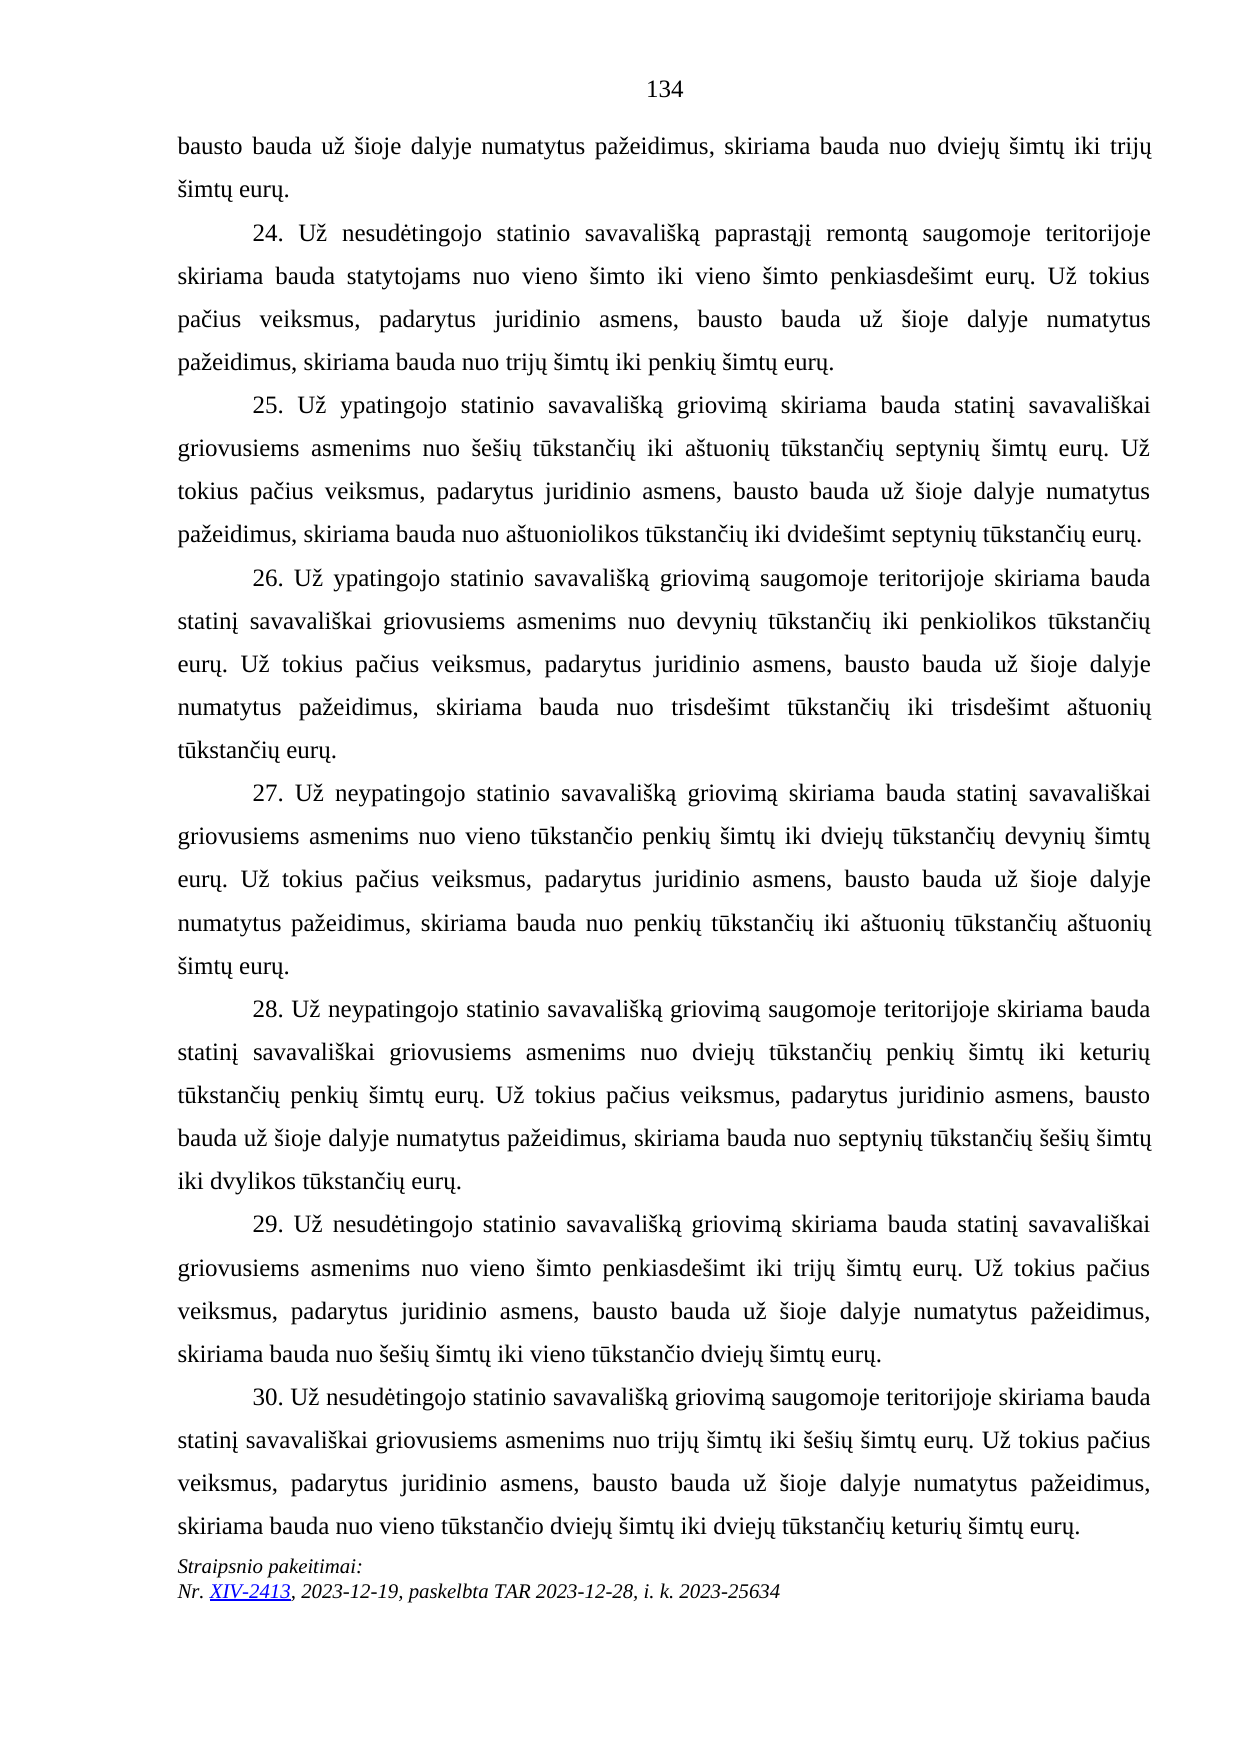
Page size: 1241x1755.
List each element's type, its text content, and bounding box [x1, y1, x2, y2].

text 27. Už neypatingojo statinio savavališką griovimą skiriama bauda statinį savavališkai griovusiems asmenims nuo vieno tūkstančio penkių šimtų iki dviejų tūkstančių devynių šimtų eurų. Už tokius pačius veiksmus, padarytus juridinio asmens, bausto bauda už šioje dalyje numatytus pažeidimus, skiriama bauda nuo penkių tūkstančių iki aštuonių tūkstančių aštuonių šimtų eurų. [177, 778, 1152, 979]
text bausto bauda už šioje dalyje numatytus pažeidimus, skiriama bauda nuo dviejų šimtų iki trijų šimtų eurų. [177, 131, 1152, 203]
text 25. Už ypatingojo statinio savavališką griovimą skiriama bauda statinį savavališkai griovusiems asmenims nuo šešių tūkstančių iki aštuonių tūkstančių septynių šimtų eurų. Už tokius pačius veiksmus, padarytus juridinio asmens, bausto bauda už šioje dalyje numatytus pažeidimus, skiriama bauda nuo aštuoniolikos tūkstančių iki dvidešimt septynių tūkstančių eurų. [177, 390, 1152, 548]
text 26. Už ypatingojo statinio savavališką griovimą saugomoje teritorijoje skiriama bauda statinį savavališkai griovusiems asmenims nuo devynių tūkstančių iki penkiolikos tūkstančių eurų. Už tokius pačius veiksmus, padarytus juridinio asmens, bausto bauda už šioje dalyje numatytus pažeidimus, skiriama bauda nuo trisdešimt tūkstančių iki trisdešimt aštuonių tūkstančių eurų. [177, 563, 1152, 764]
text Nr. XIV-2413, 2023-12-19, paskelbta TAR 2023-12-28, i. k. 2023-25634 [177, 1578, 1152, 1603]
text 24. Už nesudėtingojo statinio savavališką paprastąjį remontą saugomoje teritorijoje skiriama bauda statytojams nuo vieno šimto iki vieno šimto penkiasdešimt eurų. Už tokius pačius veiksmus, padarytus juridinio asmens, bausto bauda už šioje dalyje numatytus pažeidimus, skiriama bauda nuo trijų šimtų iki penkių šimtų eurų. [177, 218, 1152, 376]
text Straipsnio pakeitimai: [177, 1554, 1152, 1578]
text 29. Už nesudėtingojo statinio savavališką griovimą skiriama bauda statinį savavališkai griovusiems asmenims nuo vieno šimto penkiasdešimt iki trijų šimtų eurų. Už tokius pačius veiksmus, padarytus juridinio asmens, bausto bauda už šioje dalyje numatytus pažeidimus, skiriama bauda nuo šešių šimtų iki vieno tūkstančio dviejų šimtų eurų. [177, 1209, 1152, 1368]
text 30. Už nesudėtingojo statinio savavališką griovimą saugomoje teritorijoje skiriama bauda statinį savavališkai griovusiems asmenims nuo trijų šimtų iki šešių šimtų eurų. Už tokius pačius veiksmus, padarytus juridinio asmens, bausto bauda už šioje dalyje numatytus pažeidimus, skiriama bauda nuo vieno tūkstančio dviejų šimtų iki dviejų tūkstančių keturių šimtų eurų. [177, 1382, 1152, 1540]
text 28. Už neypatingojo statinio savavališką griovimą saugomoje teritorijoje skiriama bauda statinį savavališkai griovusiems asmenims nuo dviejų tūkstančių penkių šimtų iki keturių tūkstančių penkių šimtų eurų. Už tokius pačius veiksmus, padarytus juridinio asmens, bausto bauda už šioje dalyje numatytus pažeidimus, skiriama bauda nuo septynių tūkstančių šešių šimtų iki dvylikos tūkstančių eurų. [177, 994, 1152, 1195]
